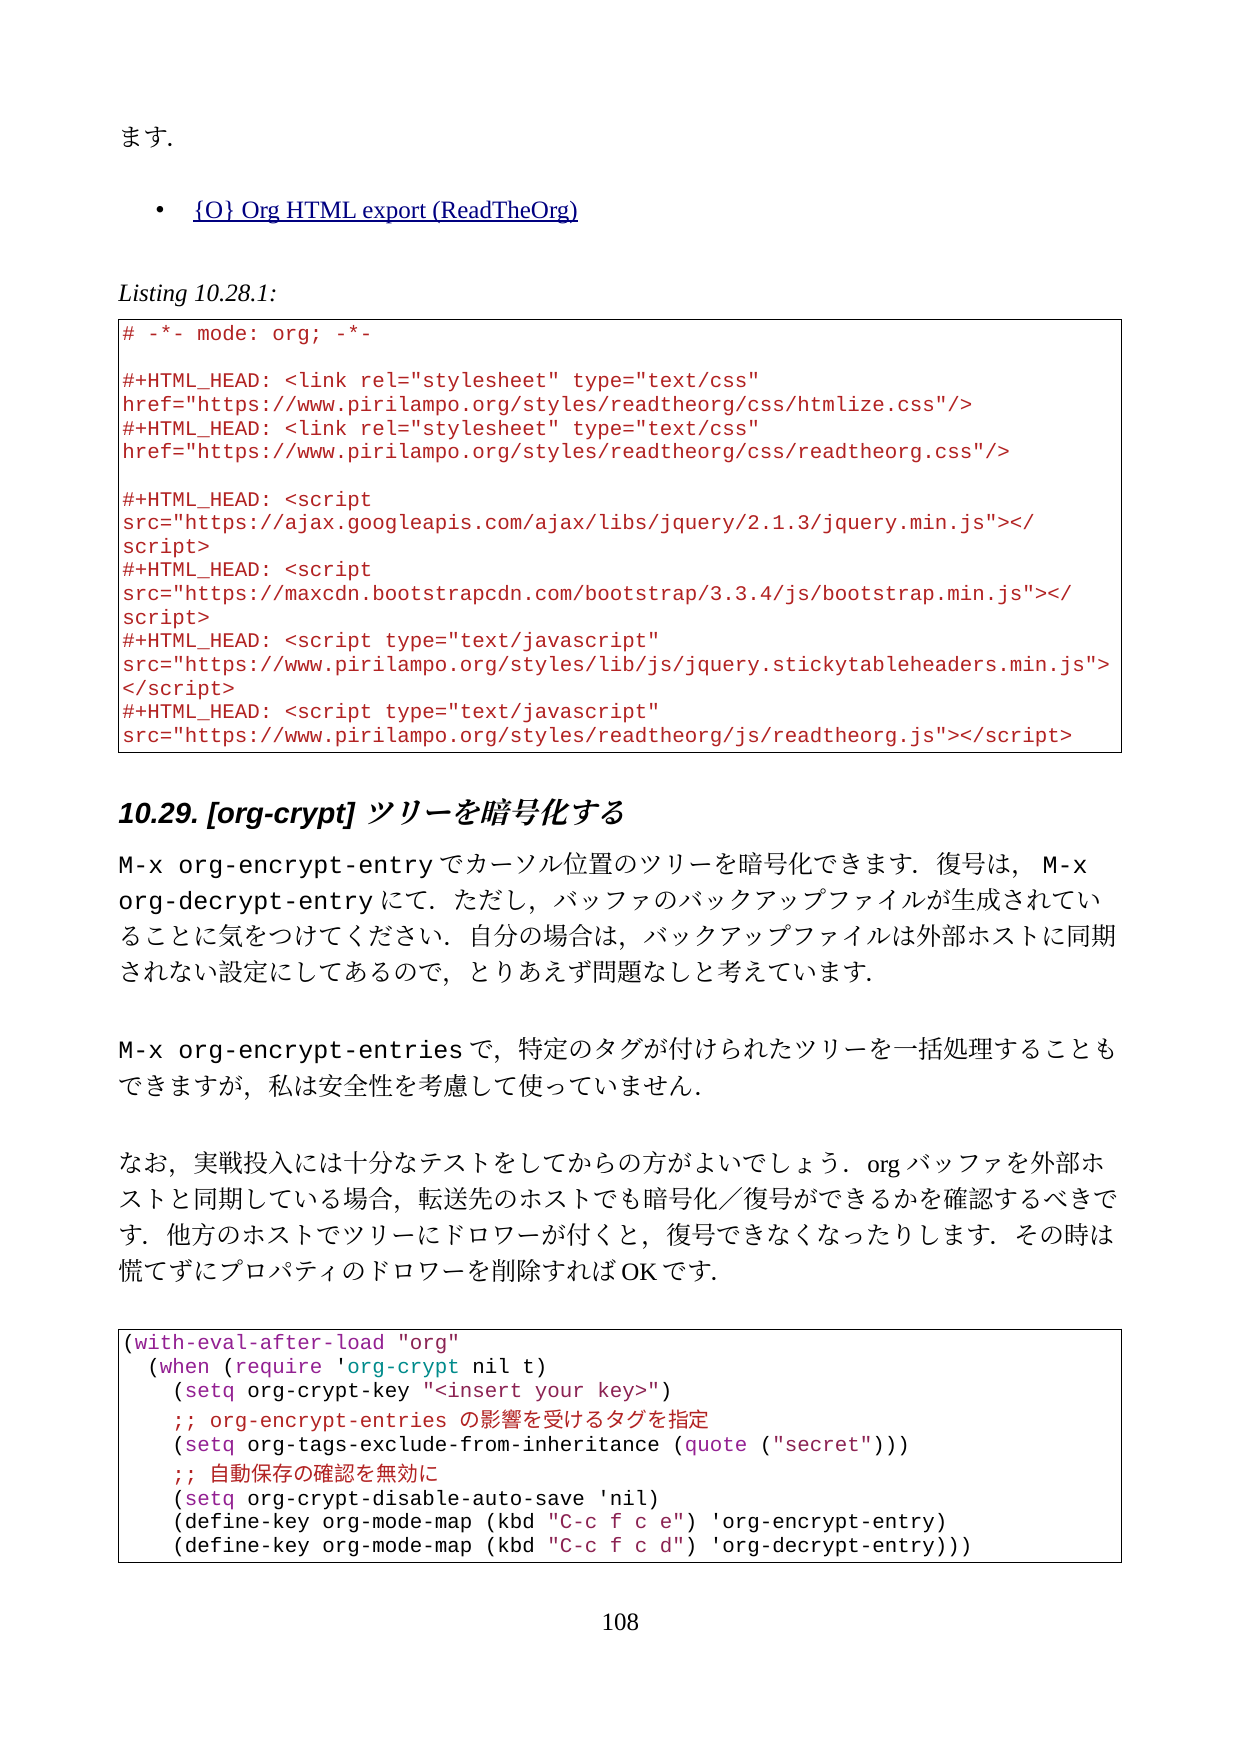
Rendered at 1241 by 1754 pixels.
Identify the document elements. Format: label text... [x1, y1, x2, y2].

text M-x org-encrypt-entries で，特定のタグが付けられたツリーを一括処理することもできますが，私は安全性を考慮して使っていません． [118, 1030, 1122, 1131]
text M-x org-encrypt-entry でカーソル位置のツリーを暗号化できます．復号は， M-x org-decrypt-entry にて．ただし，バッファのバックアップファイルが生成されていることに気をつけてください．自分の場合は，バックアップファイルは外部ホストに同期されない設定にしてあるので，とりあえず問題なしと考えています． [118, 844, 1122, 1017]
text (when (require 'org-crypt nil t) [119, 1352, 1121, 1376]
text (setq org-crypt-disable-auto-save 'nil) [119, 1484, 1121, 1507]
text ;; org-encrypt-entries の影響を受けるタグを指定 [119, 1399, 1121, 1430]
text (define-key org-mode-map (kbd "C-c f c d") 'org-decrypt-entry))) [119, 1531, 1121, 1562]
text #+HTML_HEAD: <script type="text/javascript" src="https://www.pirilampo.org/styles/lib/js/jquery.stickytableheaders.min.js"></script> [119, 626, 1121, 697]
text #+HTML_HEAD: <script src="https://ajax.googleapis.com/ajax/libs/jquery/2.1.3/jquery.min.js"></script> [119, 484, 1121, 556]
text なお，実戦投入には十分なテストをしてからの方がよいでしょう．org バッファを外部ホストと同期している場合，転送先のホストでも暗号化／復号ができるかを確認するべきです．他方のホストでツリーにドロワーが付くと，復号できなくなったりします．その時は慌てずにプロパティのドロワーを削除すればOKです． [118, 1143, 1122, 1316]
text # -*- mode: org; -*- [119, 320, 1121, 343]
text #+HTML_HEAD: <script type="text/javascript" src="https://www.pirilampo.org/styles/readtheorg/js/readtheorg.js"></script> [119, 697, 1121, 752]
text #+HTML_HEAD: <link rel="stylesheet" type="text/css" href="https://www.pirilampo.org/styles/readtheorg/css/readtheorg.css"/> [119, 414, 1121, 461]
subtitle [org-crypt] ツリーを暗号化する [118, 790, 1122, 832]
text ;; 自動保存の確認を無効に [119, 1453, 1121, 1484]
text (setq org-crypt-key "<insert your key>") [119, 1376, 1121, 1399]
list Listing 10.28.1: [118, 278, 1122, 307]
text (define-key org-mode-map (kbd "C-c f c e") 'org-encrypt-entry) [119, 1507, 1121, 1531]
list {O} Org HTML export (ReadTheOrg) [156, 195, 1122, 253]
text #+HTML_HEAD: <link rel="stylesheet" type="text/css" href="https://www.pirilampo.org/styles/readtheorg/css/htmlize.css"/> [119, 366, 1121, 414]
text ます． [118, 118, 1122, 183]
text (with-eval-after-load "org" [119, 1330, 1121, 1352]
text #+HTML_HEAD: <script src="https://maxcdn.bootstrapcdn.com/bootstrap/3.3.4/js/bootstrap.min.js"></script> [119, 556, 1121, 626]
text (setq org-tags-exclude-from-inheritance (quote ("secret"))) [119, 1430, 1121, 1453]
